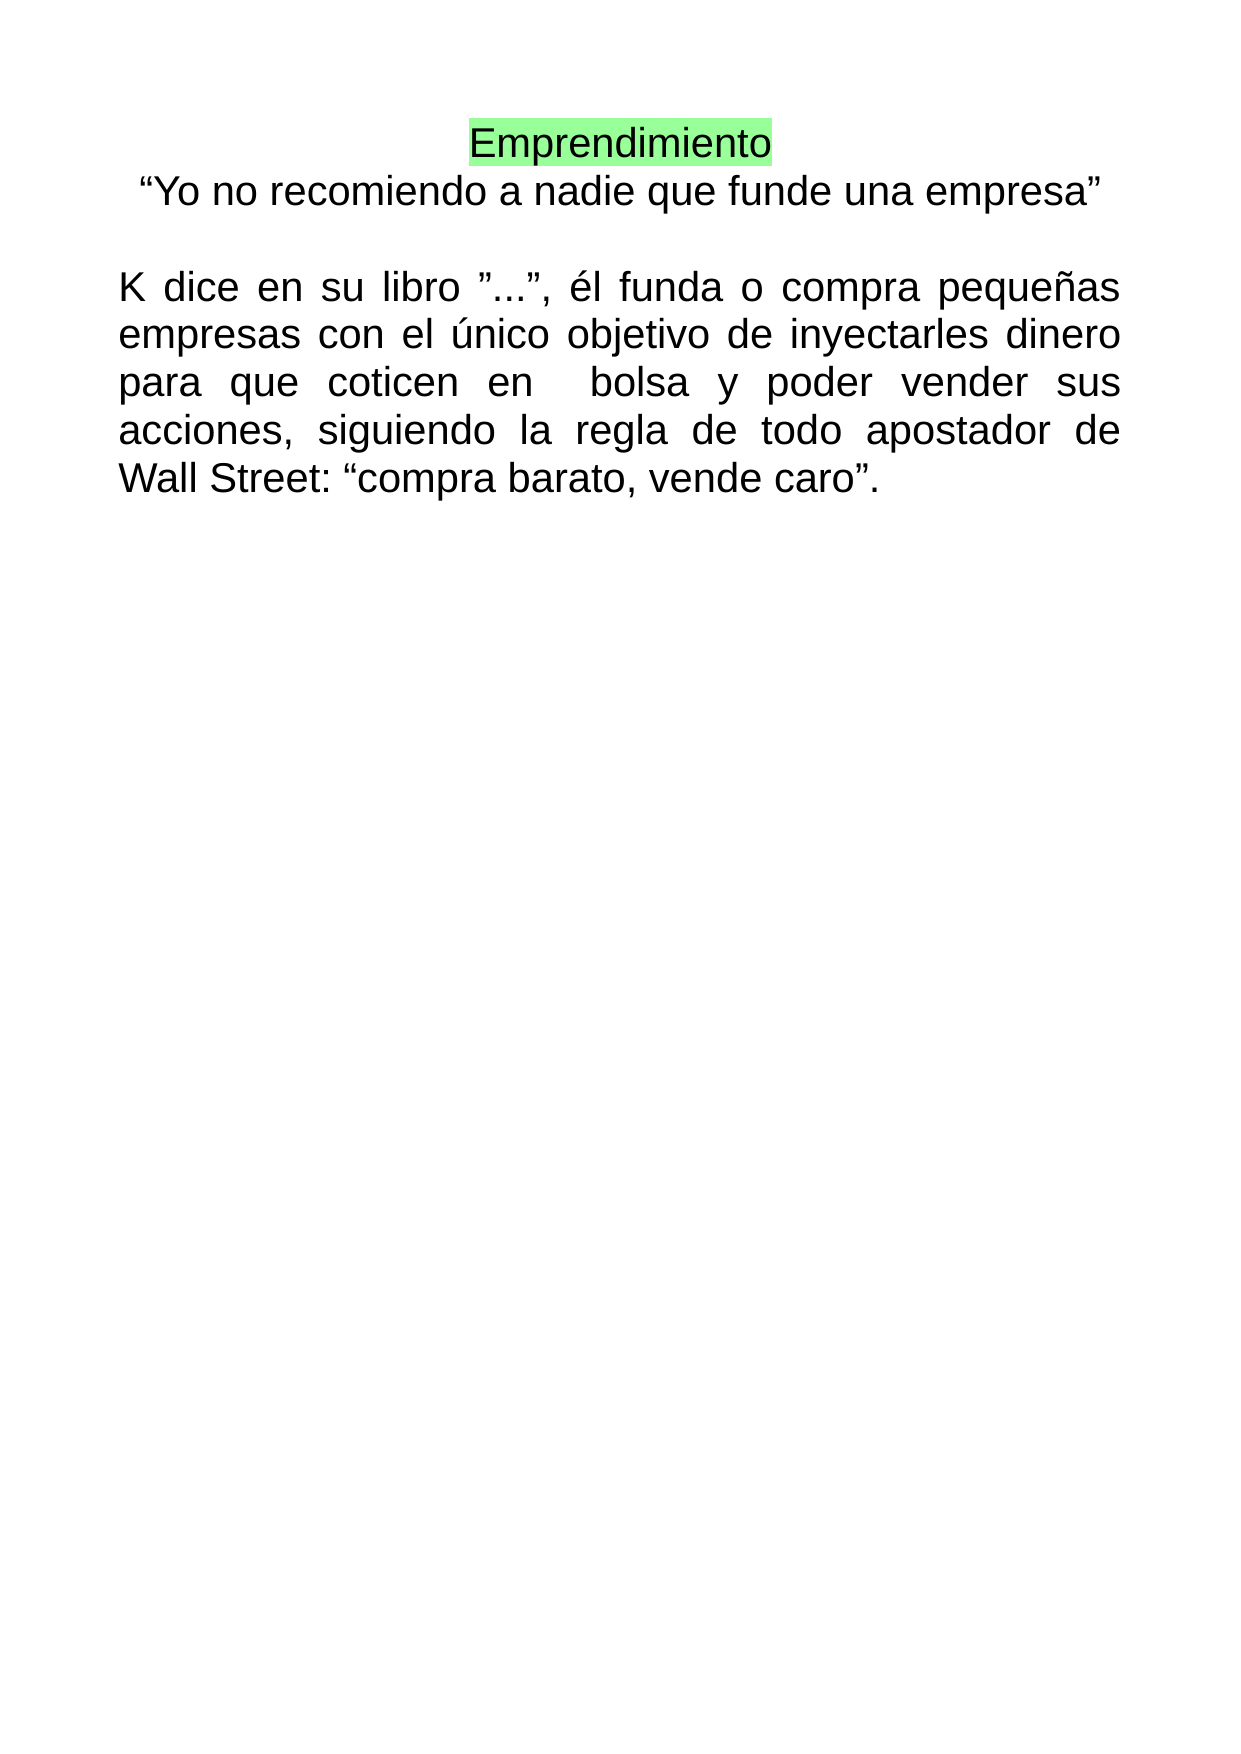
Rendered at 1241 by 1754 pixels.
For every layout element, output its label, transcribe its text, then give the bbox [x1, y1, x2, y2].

text Emprendimiento [118, 118, 1122, 166]
text “Yo no recomiendo a nadie que funde una empresa” [118, 166, 1122, 214]
text K dice en su libro ”...”, él funda o compra pequeñas empresas con el único objetivo de inyectarles dinero para que coticen en bolsa y poder vender sus acciones, siguiendo la regla de todo apostador de Wall Street: “compra barato, vende caro”. [118, 262, 1122, 501]
